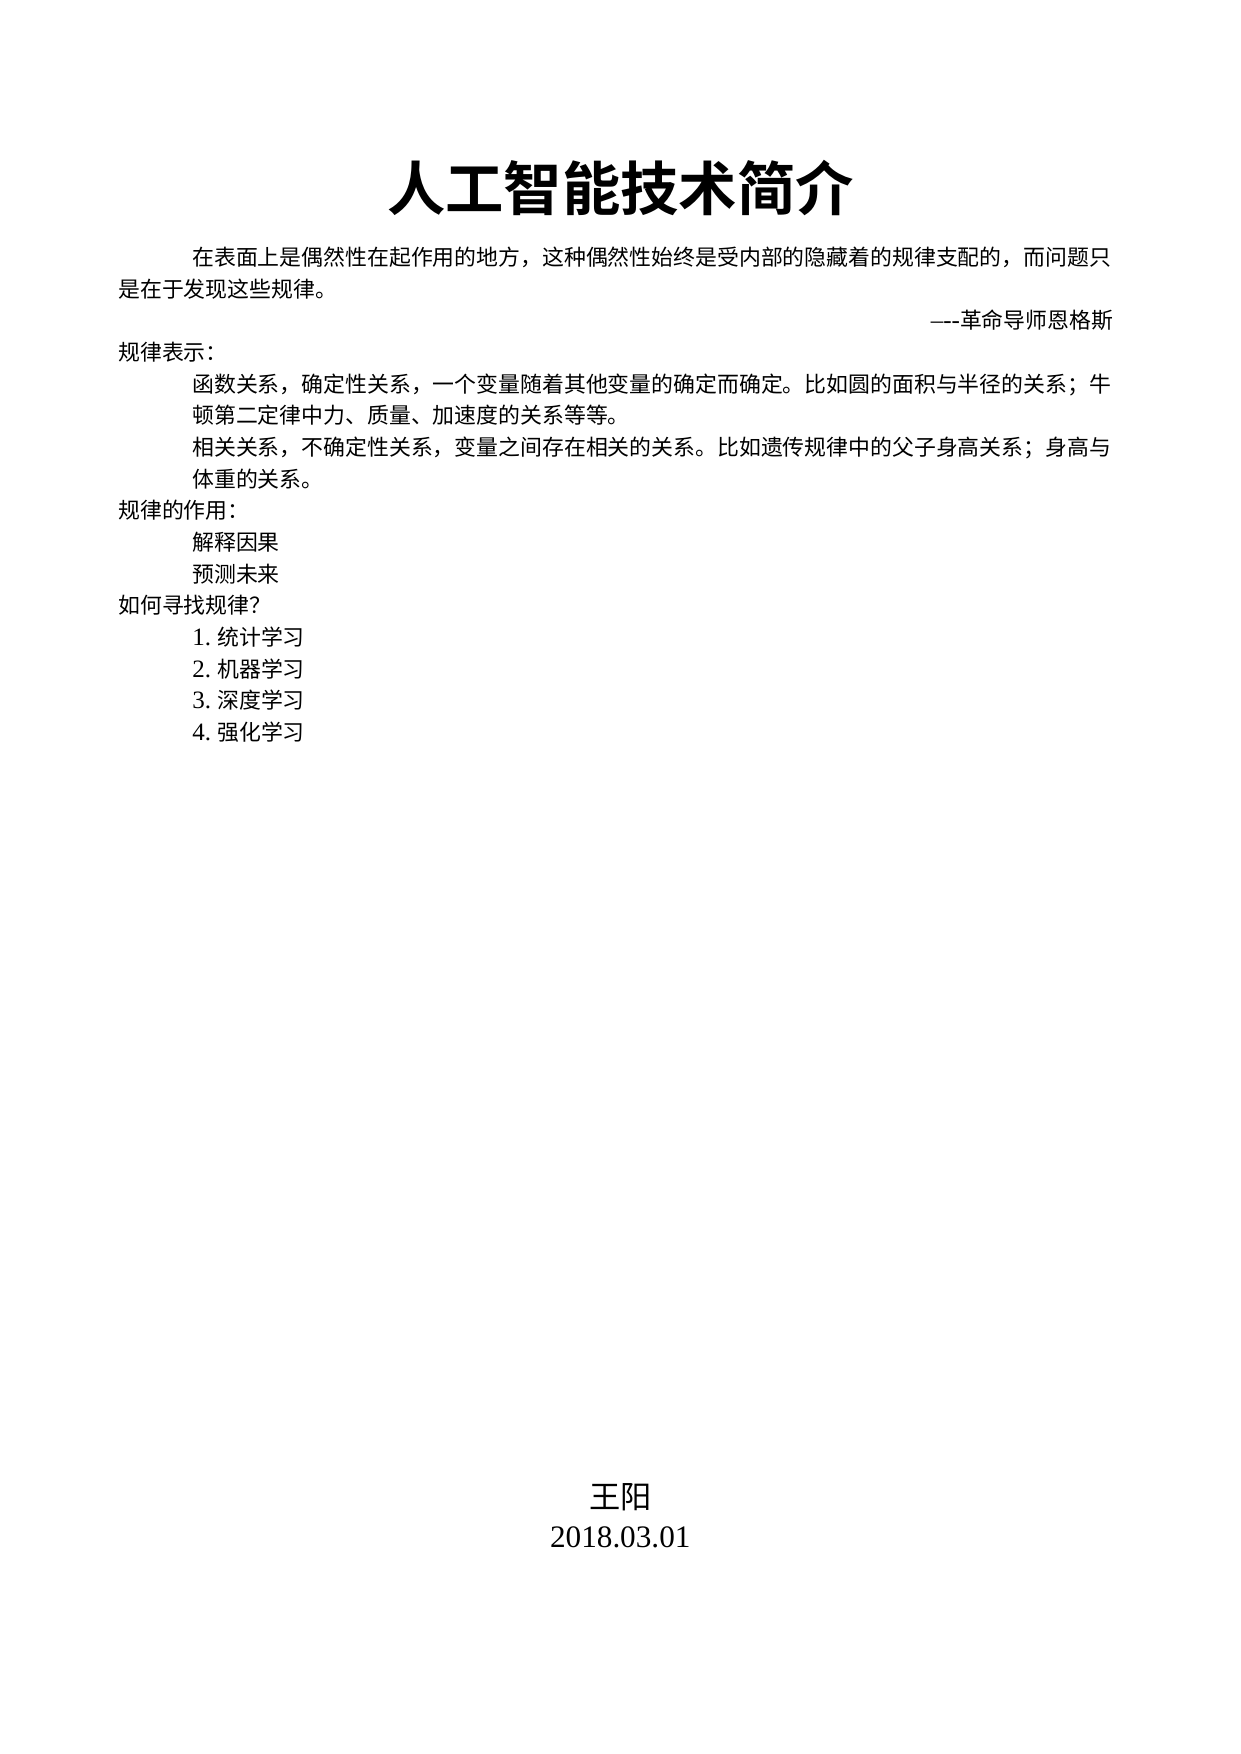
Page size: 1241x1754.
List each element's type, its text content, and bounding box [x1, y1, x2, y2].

text 相关关系，不确定性关系，变量之间存在相关的关系。比如遗传规律中的父子身高关系；身高与体重的关系。 [192, 430, 1122, 493]
title 人工智能技术简介 [118, 143, 1122, 228]
text 2. 机器学习 [118, 652, 1122, 683]
text 2018.03.01 [118, 1518, 1122, 1554]
text 3. 深度学习 [118, 683, 1122, 715]
text 函数关系，确定性关系，一个变量随着其他变量的确定而确定。比如圆的面积与半径的关系；牛顿第二定律中力、质量、加速度的关系等等。 [192, 367, 1122, 430]
text 规律表示： [118, 335, 1122, 367]
text 在表面上是偶然性在起作用的地方，这种偶然性始终是受内部的隐藏着的规律支配的，而问题只是在于发现这些规律。 [118, 240, 1122, 303]
text 预测未来 [118, 557, 1122, 588]
text 4. 强化学习 [118, 715, 1122, 747]
text 如何寻找规律？ [118, 588, 1122, 620]
text 王阳 [118, 1473, 1122, 1518]
text 1. 统计学习 [118, 620, 1122, 652]
text 解释因果 [118, 525, 1122, 557]
text –--革命导师恩格斯 [118, 303, 1122, 335]
text 规律的作用： [118, 493, 1122, 525]
